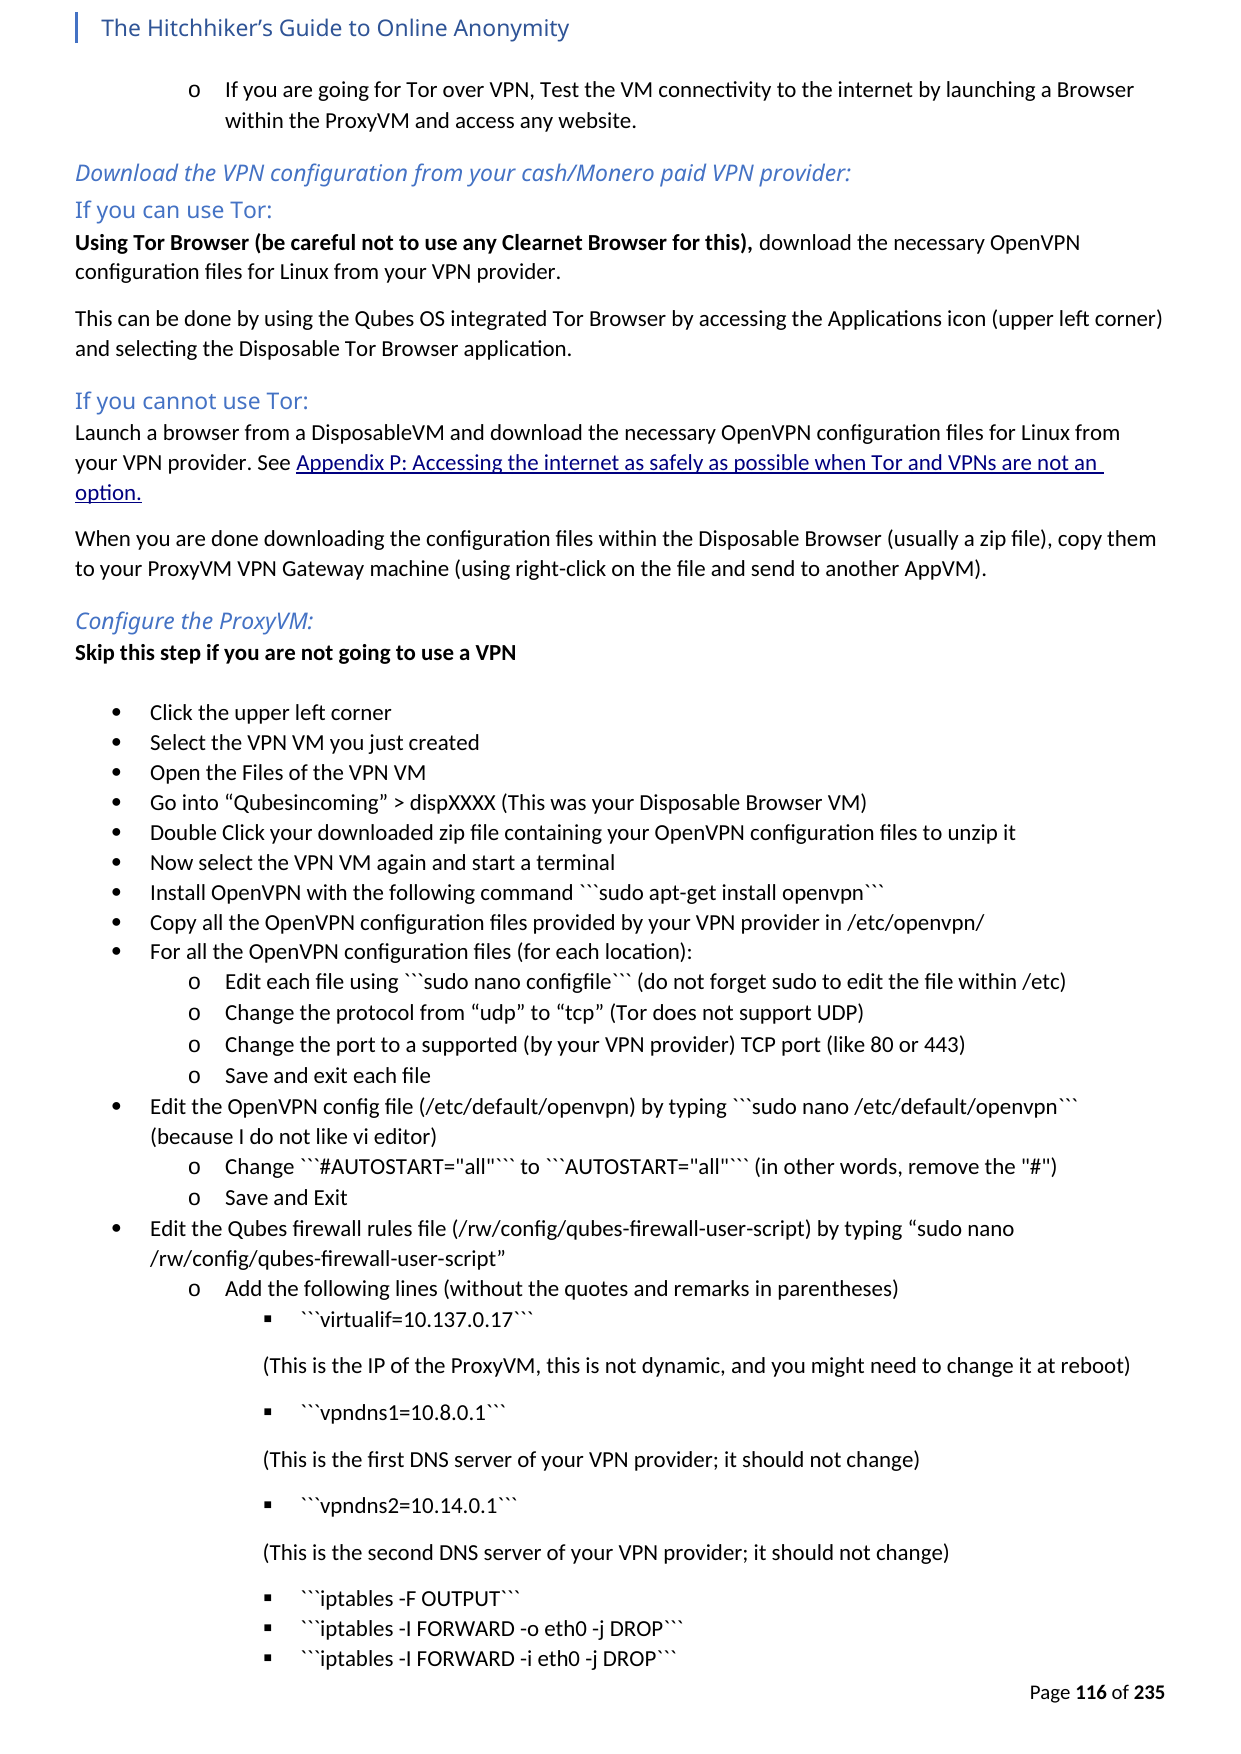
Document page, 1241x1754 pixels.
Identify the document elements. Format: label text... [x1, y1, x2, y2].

list ```iptables -I FORWARD -o eth0 -j DROP``` [262, 1614, 1165, 1642]
list Open the Files of the VPN VM [112, 758, 1165, 786]
list ```vpndns2=10.14.0.1``` [262, 1491, 1165, 1519]
list Edit the OpenVPN config file (/etc/default/openvpn) by typing ```sudo nano /etc/default/openvpn``` (because I do not like vi editor) [112, 1092, 1165, 1150]
list Select the VPN VM you just created [112, 728, 1165, 756]
text Launch a browser from a DisposableVM and download the necessary OpenVPN configuration files for Linux from your VPN provider. See Appendix P: Accessing the internet as safely as possible when Tor and VPNs are not an option. [75, 418, 1165, 506]
list Save and exit each file [187, 1061, 1165, 1090]
list If you are going for Tor over VPN, Test the VM connectivity to the internet by launching a Browser within the ProxyVM and access any website. [187, 75, 1165, 134]
list Edit the Qubes firewall rules file (/rw/config/qubes-firewall-user-script) by typing “sudo nano /rw/config/qubes-firewall-user-script” [112, 1214, 1165, 1272]
text (This is the IP of the ProxyVM, this is not dynamic, and you might need to change it at reboot) [187, 1352, 1165, 1379]
list ```virtualif=10.137.0.17``` [262, 1305, 1165, 1333]
list Double Click your downloaded zip file containing your OpenVPN configuration files to unzip it [112, 818, 1165, 846]
list ```iptables -I FORWARD -i eth0 -j DROP``` [262, 1644, 1165, 1672]
list For all the OpenVPN configuration files (for each location): [112, 937, 1165, 966]
subtitle Configure the ProxyVM: [75, 605, 1165, 636]
list Change the port to a supported (by your VPN provider) TCP port (like 80 or 443) [187, 1030, 1165, 1059]
text This can be done by using the Qubes OS integrated Tor Browser by accessing the Applications icon (upper left corner) and selecting the Disposable Tor Browser application. [75, 304, 1165, 362]
list ```iptables -F OUTPUT``` [262, 1584, 1165, 1612]
list Change ```#AUTOSTART="all"``` to ```AUTOSTART="all"``` (in other words, remove the "#") [187, 1152, 1165, 1181]
text Skip this step if you are not going to use a VPN [75, 638, 1165, 667]
list Click the upper left corner [112, 698, 1165, 726]
subtitle If you can use Tor: [75, 194, 1165, 225]
list Edit each file using ```sudo nano configfile``` (do not forget sudo to edit the file within /etc) [187, 967, 1165, 997]
text (This is the first DNS server of your VPN provider; it should not change) [262, 1445, 1165, 1473]
text When you are done downloading the configuration files within the Disposable Browser (usually a zip file), copy them to your ProxyVM VPN Gateway machine (using right-click on the file and send to another AppVM). [75, 524, 1165, 582]
list Now select the VPN VM again and start a terminal [112, 848, 1165, 876]
list ```vpndns1=10.8.0.1``` [262, 1398, 1165, 1426]
list Install OpenVPN with the following command ```sudo apt-get install openvpn``` [112, 878, 1165, 906]
list Save and Exit [187, 1183, 1165, 1212]
text (This is the second DNS server of your VPN provider; it should not change) [262, 1538, 1165, 1566]
subtitle Download the VPN configuration from your cash/Monero paid VPN provider: [75, 157, 1165, 188]
subtitle If you cannot use Tor: [75, 385, 1165, 416]
list Copy all the OpenVPN configuration files provided by your VPN provider in /etc/openvpn/ [112, 908, 1165, 936]
list Add the following lines (without the quotes and remarks in parentheses) [187, 1274, 1165, 1303]
list Change the protocol from “udp” to “tcp” (Tor does not support UDP) [187, 998, 1165, 1028]
text Using Tor Browser (be careful not to use any Clearnet Browser for this), download the necessary OpenVPN configuration files for Linux from your VPN provider. [75, 228, 1165, 286]
list Go into “Qubesincoming” > dispXXXX (This was your Disposable Browser VM) [112, 788, 1165, 816]
